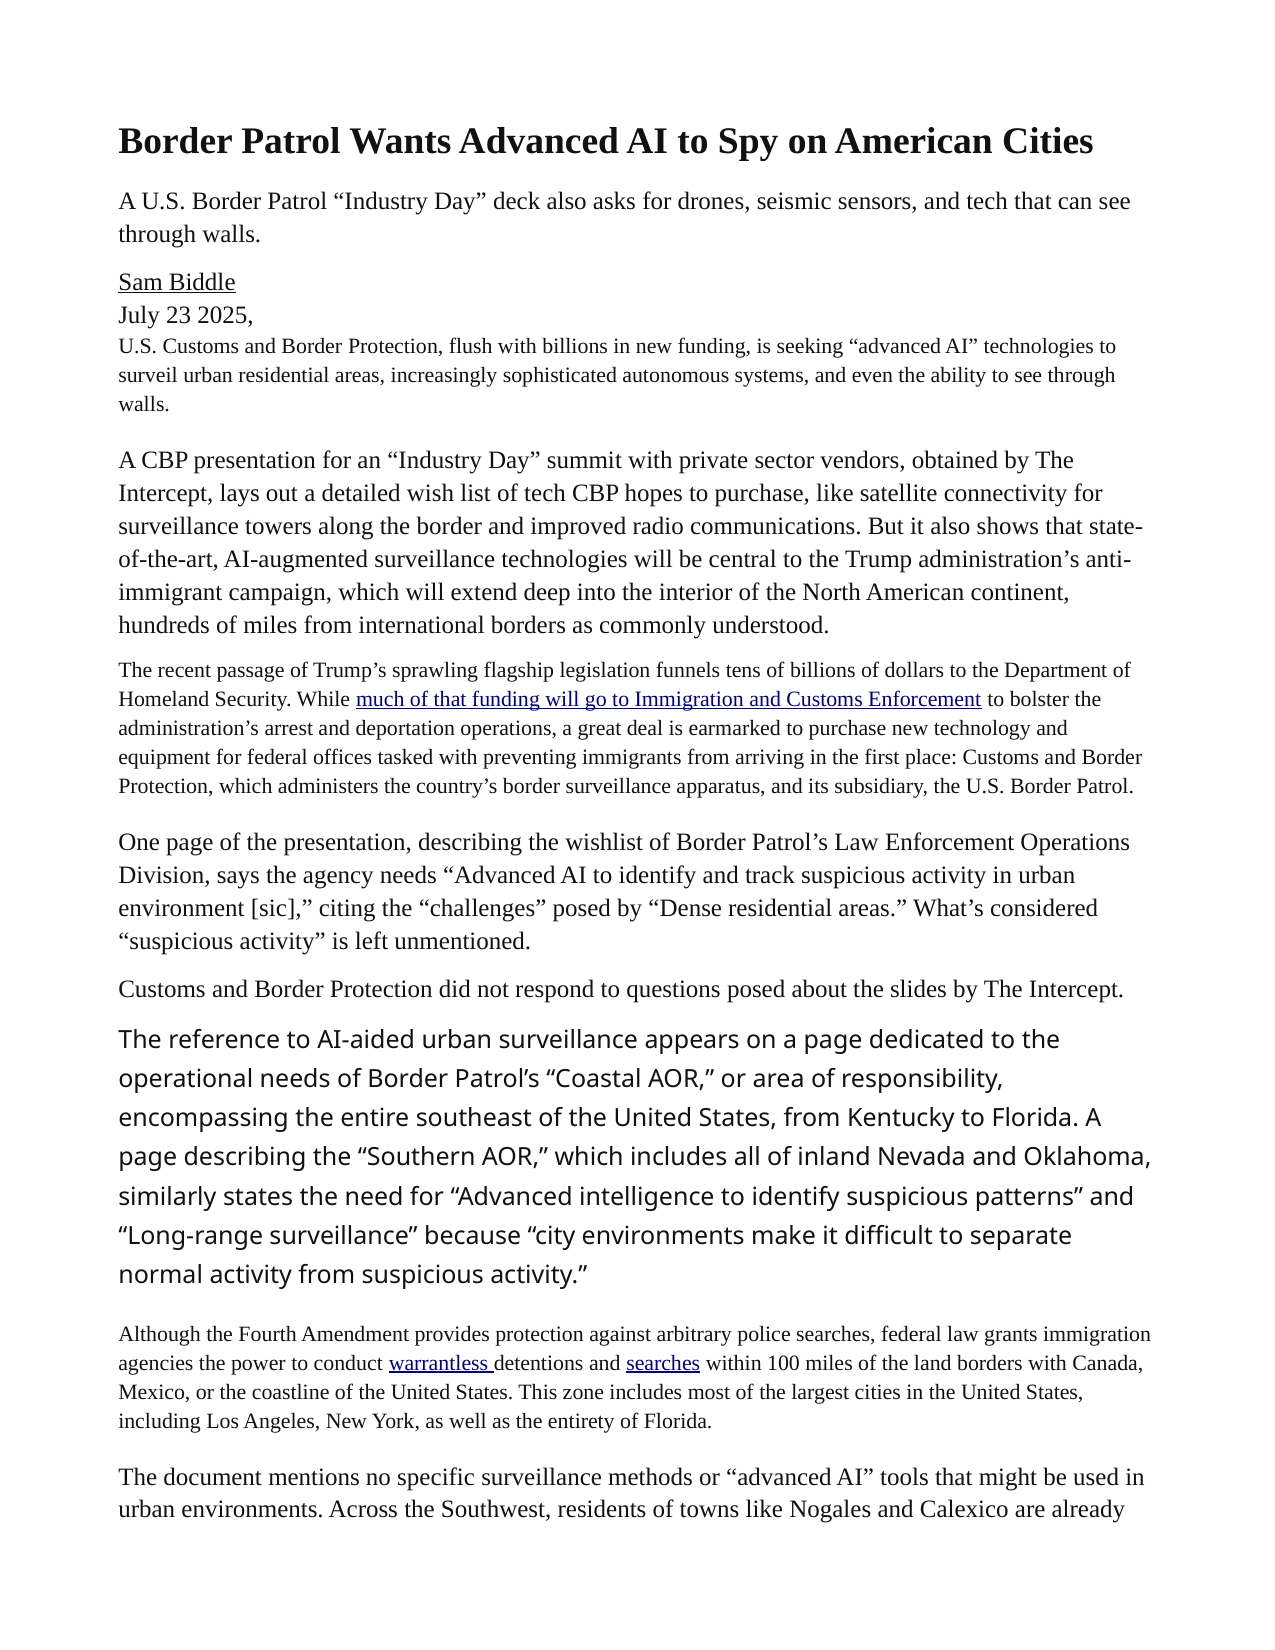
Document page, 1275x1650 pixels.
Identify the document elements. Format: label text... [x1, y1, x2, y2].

text Although the Fourth Amendment provides protection against arbitrary police searches, federal law grants immigration agencies the power to conduct warrantless detentions and searches within 100 miles of the land borders with Canada, Mexico, or the coastline of the United States. This zone includes most of the largest cities in the United States, including Los Angeles, New York, as well as the entirety of Florida. [118, 1321, 1157, 1433]
text July 23 2025, [118, 300, 1157, 329]
text U.S. Customs and Border Protection, flush with billions in new funding, is seeking “advanced AI” technologies to surveil urban residential areas, increasingly sophisticated autonomous systems, and even the ability to see through walls. [118, 333, 1157, 416]
text A U.S. Border Patrol “Industry Day” deck also asks for drones, seismic sensors, and tech that can see through walls. [118, 186, 1157, 248]
text The document mentions no specific surveillance methods or “advanced AI” tools that might be used in urban environments. Across the Southwest, residents of towns like Nogales and Calexico are already [118, 1462, 1157, 1523]
subtitle Border Patrol Wants Advanced AI to Spy on American Cities [118, 118, 1157, 161]
text The reference to AI-aided urban surveillance appears on a page dedicated to the operational needs of Border Patrol’s “Coastal AOR,” or area of responsibility, encompassing the entire southeast of the United States, from Kentucky to Florida. A page describing the “Southern AOR,” which includes all of inland Nevada and Oklahoma, similarly states the need for “Advanced intelligence to identify suspicious patterns” and “Long-range surveillance” because “city environments make it difficult to separate normal activity from suspicious activity.” [118, 1022, 1157, 1291]
text Customs and Border Protection did not respond to questions posed about the slides by The Intercept. [118, 974, 1157, 1003]
text Sam Biddle [118, 267, 1157, 296]
text One page of the presentation, describing the wishlist of Border Patrol’s Law Enforcement Operations Division, says the agency needs “Advanced AI to identify and track suspicious activity in urban environment [sic],” citing the “challenges” posed by “Dense residential areas.” What’s considered “suspicious activity” is left unmentioned. [118, 827, 1157, 955]
text The recent passage of Trump’s sprawling flagship legislation funnels tens of billions of dollars to the Department of Homeland Security. While much of that funding will go to Immigration and Customs Enforcement to bolster the administration’s arrest and deportation operations, a great deal is earmarked to purchase new technology and equipment for federal offices tasked with preventing immigrants from arriving in the first place: Customs and Border Protection, which administers the country’s border surveillance apparatus, and its subsidiary, the U.S. Border Patrol. [118, 657, 1157, 798]
text A CBP presentation for an “Industry Day” summit with private sector vendors, obtained by The Intercept, lays out a detailed wish list of tech CBP hopes to purchase, like satellite connectivity for surveillance towers along the border and improved radio communications. But it also shows that state-of-the-art, AI-augmented surveillance technologies will be central to the Trump administration’s anti-immigrant campaign, which will extend deep into the interior of the North American continent, hundreds of miles from international borders as commonly understood. [118, 445, 1157, 639]
